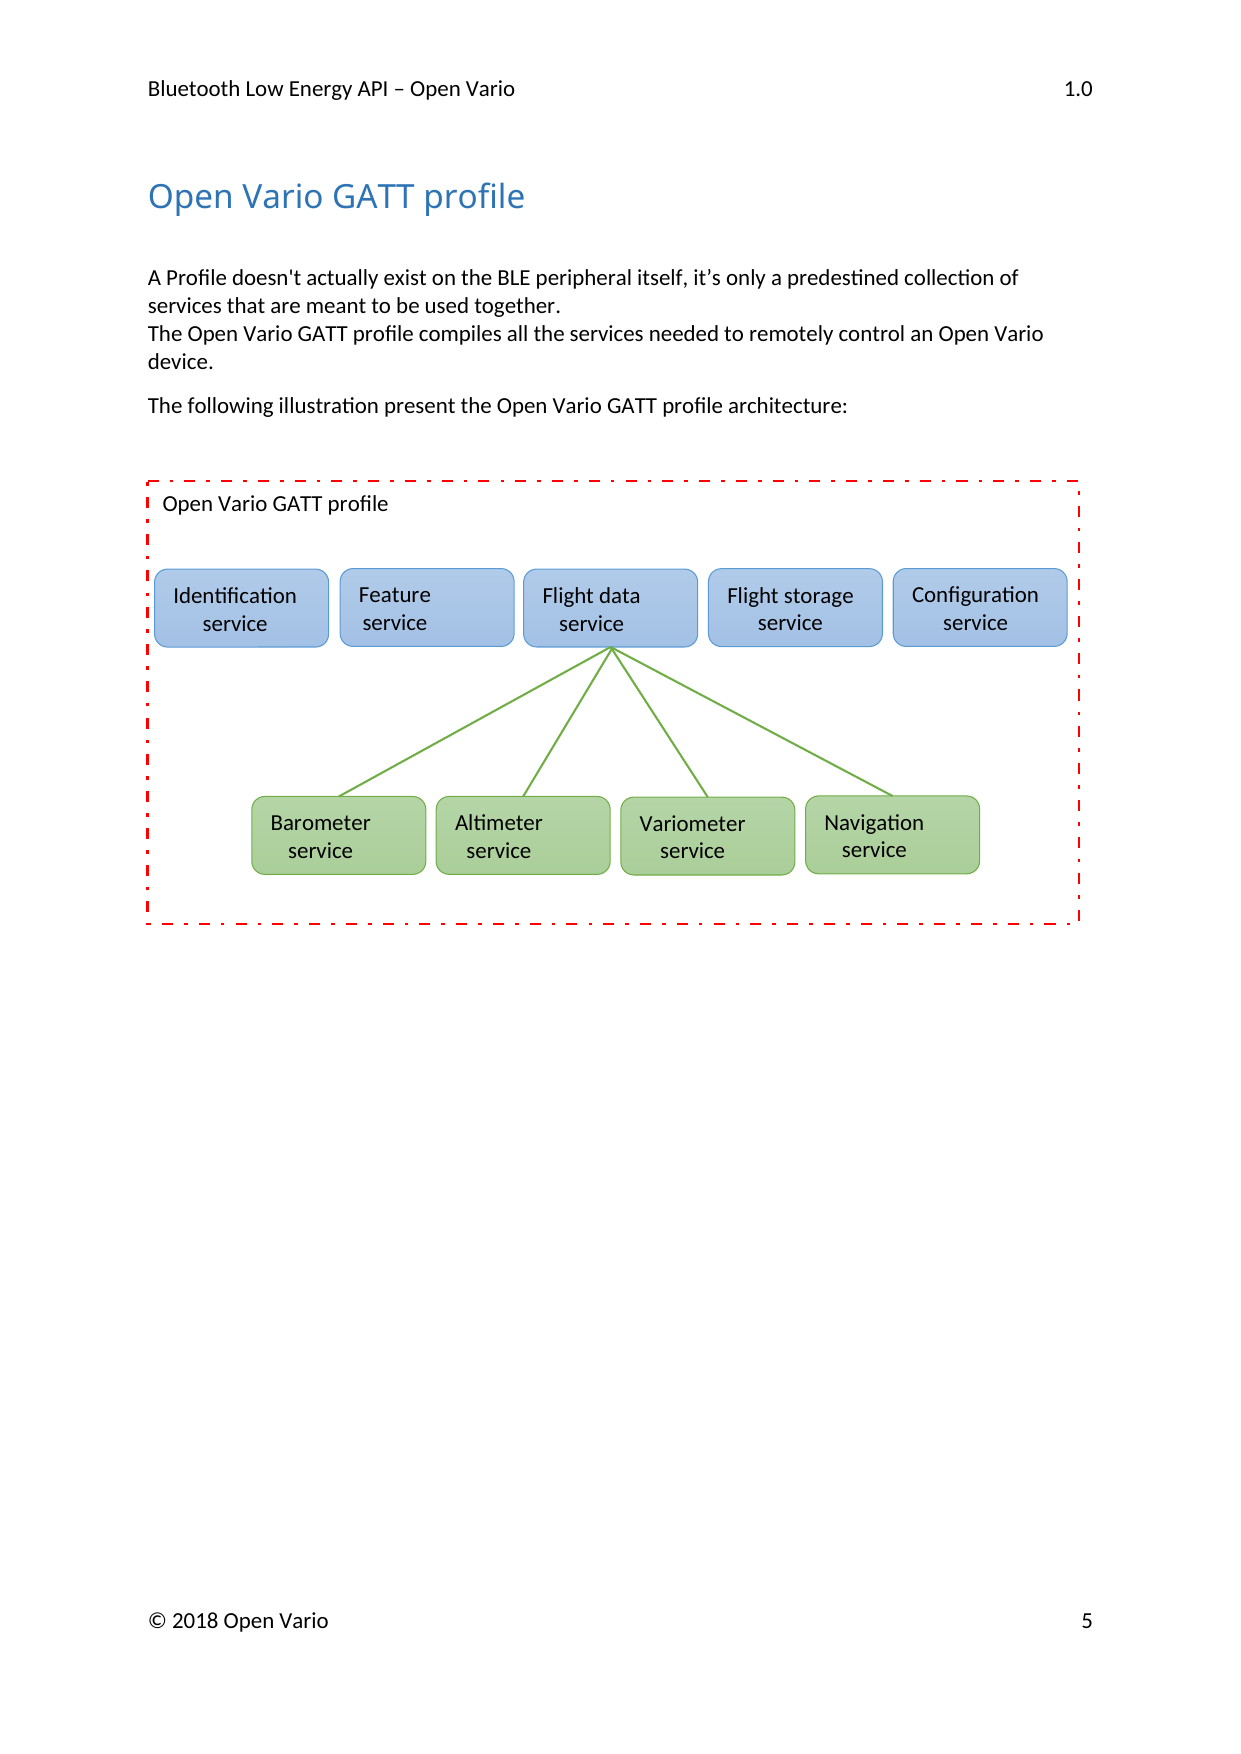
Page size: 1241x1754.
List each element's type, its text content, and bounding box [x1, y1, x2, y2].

text A Profile doesn't actually exist on the BLE peripheral itself, it’s only a predestined collection of services that are meant to be used together. The Open Vario GATT profile compiles all the services needed to remotely control an Open Vario device. [148, 263, 1093, 375]
subtitle Open Vario GATT profile [148, 173, 1093, 218]
text The following illustration present the Open Vario GATT profile architecture: [148, 391, 1093, 419]
